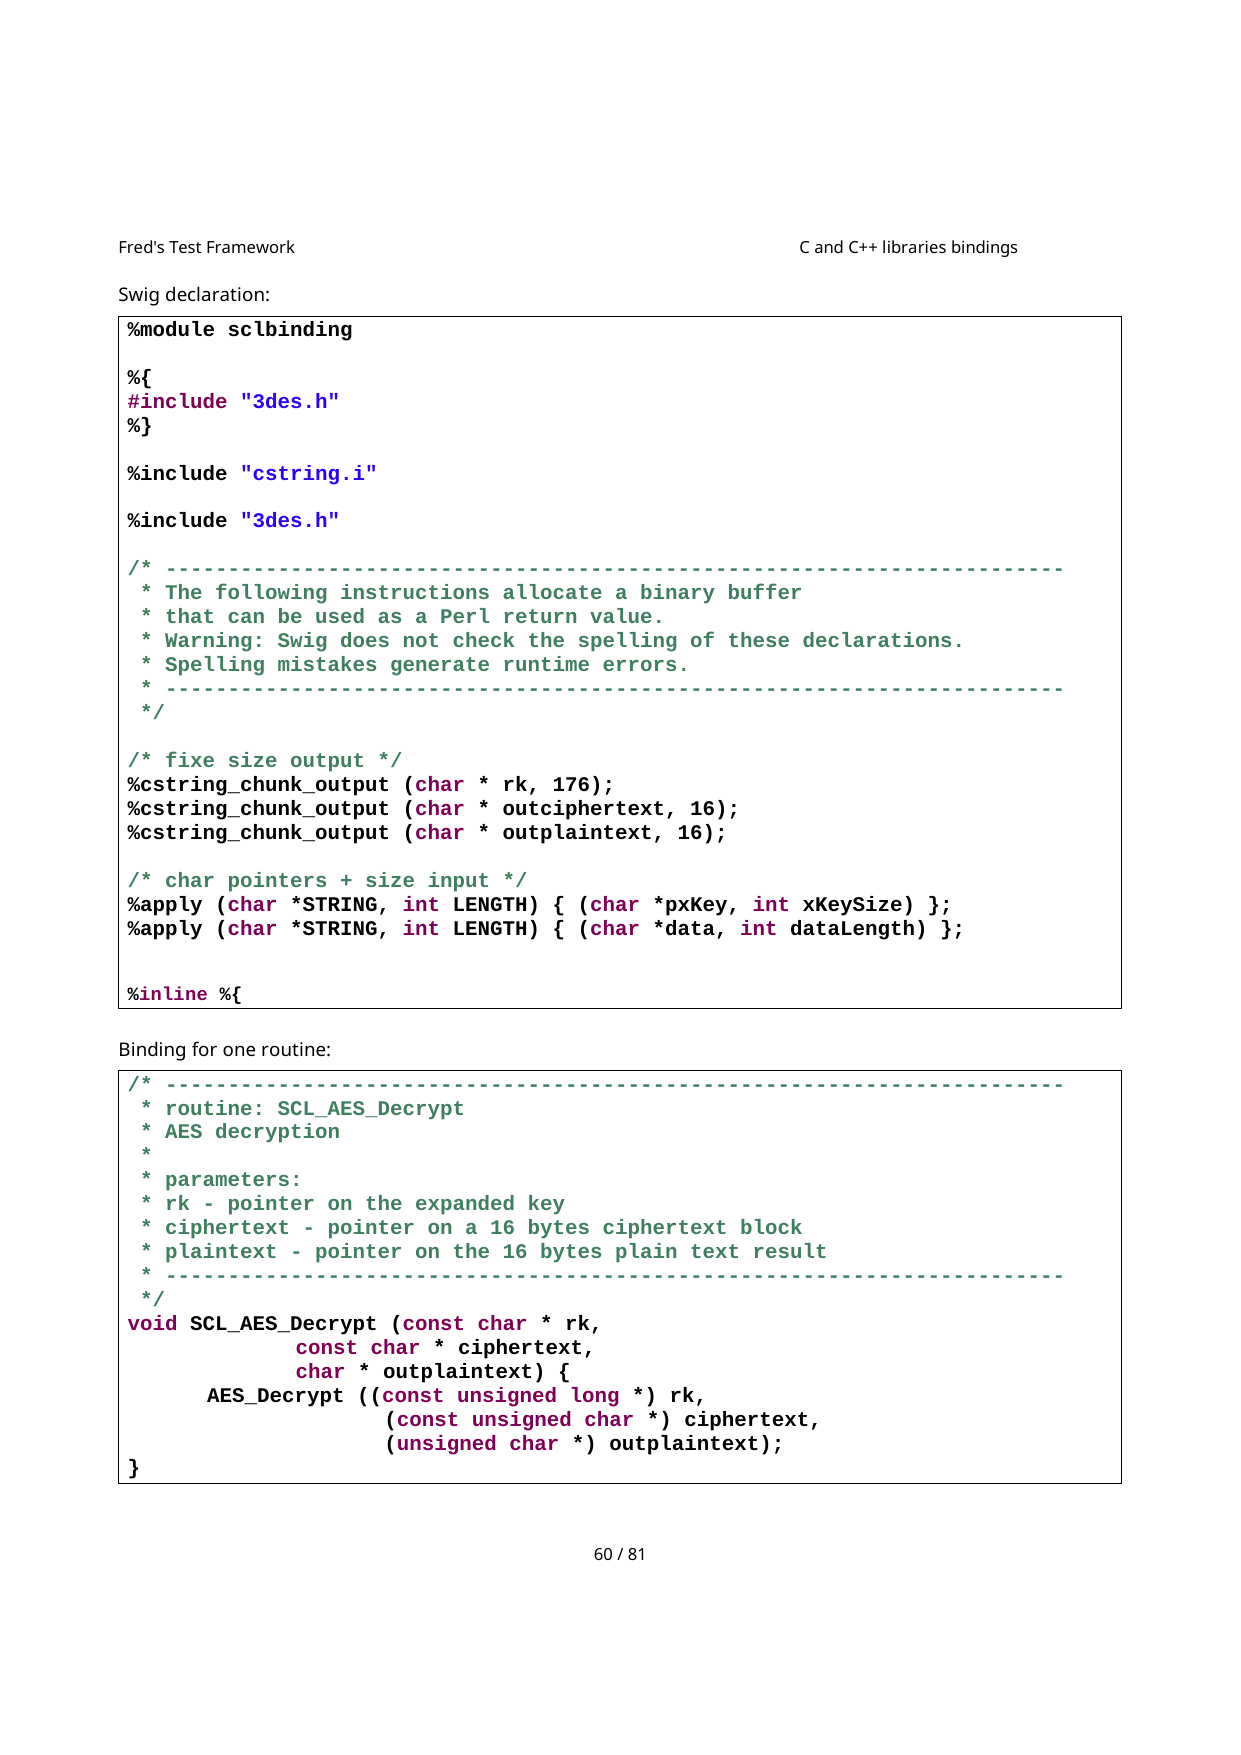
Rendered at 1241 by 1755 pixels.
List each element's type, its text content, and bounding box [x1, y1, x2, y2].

text /* ------------------------------------------------------------------------ [119, 1071, 1121, 1094]
text %include "cstring.i" [119, 459, 1121, 486]
text Swig declaration: [118, 281, 1122, 307]
text %include "3des.h" [119, 507, 1121, 534]
text * ------------------------------------------------------------------------ [119, 675, 1121, 699]
text */ [119, 699, 1121, 726]
text * Spelling mistakes generate runtime errors. [119, 651, 1121, 675]
text * Warning: Swig does not check the spelling of these declarations. [119, 627, 1121, 651]
text /* char pointers + size input */ [119, 867, 1121, 891]
text AES_Decrypt ((const unsigned long *) rk, [119, 1382, 1121, 1406]
text #include "3des.h" [119, 387, 1121, 411]
text * routine: SCL_AES_Decrypt [119, 1094, 1121, 1118]
text } [119, 1454, 1121, 1483]
text %cstring_chunk_output (char * outciphertext, 16); [119, 795, 1121, 819]
text void SCL_AES_Decrypt (const char * rk, [119, 1310, 1121, 1334]
text %cstring_chunk_output (char * rk, 176); [119, 771, 1121, 795]
text * parameters: [119, 1166, 1121, 1190]
text %} [119, 411, 1121, 438]
text Binding for one routine: [118, 1036, 1122, 1062]
text (const unsigned char *) ciphertext, [119, 1406, 1121, 1430]
text %cstring_chunk_output (char * outplaintext, 16); [119, 819, 1121, 846]
text * rk - pointer on the expanded key [119, 1190, 1121, 1214]
text * that can be used as a Perl return value. [119, 603, 1121, 627]
text const char * ciphertext, [119, 1334, 1121, 1358]
text * ciphertext - pointer on a 16 bytes ciphertext block [119, 1214, 1121, 1238]
text * The following instructions allocate a binary buffer [119, 579, 1121, 603]
text * AES decryption [119, 1118, 1121, 1142]
text * ------------------------------------------------------------------------ [119, 1262, 1121, 1286]
text /* ------------------------------------------------------------------------ [119, 555, 1121, 579]
text (unsigned char *) outplaintext); [119, 1430, 1121, 1454]
text char * outplaintext) { [119, 1358, 1121, 1382]
text %{ [119, 363, 1121, 387]
text %apply (char *STRING, int LENGTH) { (char *pxKey, int xKeySize) }; [119, 891, 1121, 914]
text */ [119, 1286, 1121, 1310]
text %inline %{ [119, 981, 1121, 1008]
text * plaintext - pointer on the 16 bytes plain text result [119, 1238, 1121, 1262]
text * [119, 1142, 1121, 1166]
text %apply (char *STRING, int LENGTH) { (char *data, int dataLength) }; [119, 914, 1121, 942]
text %module sclbinding [119, 317, 1121, 343]
text /* fixe size output */ [119, 747, 1121, 771]
